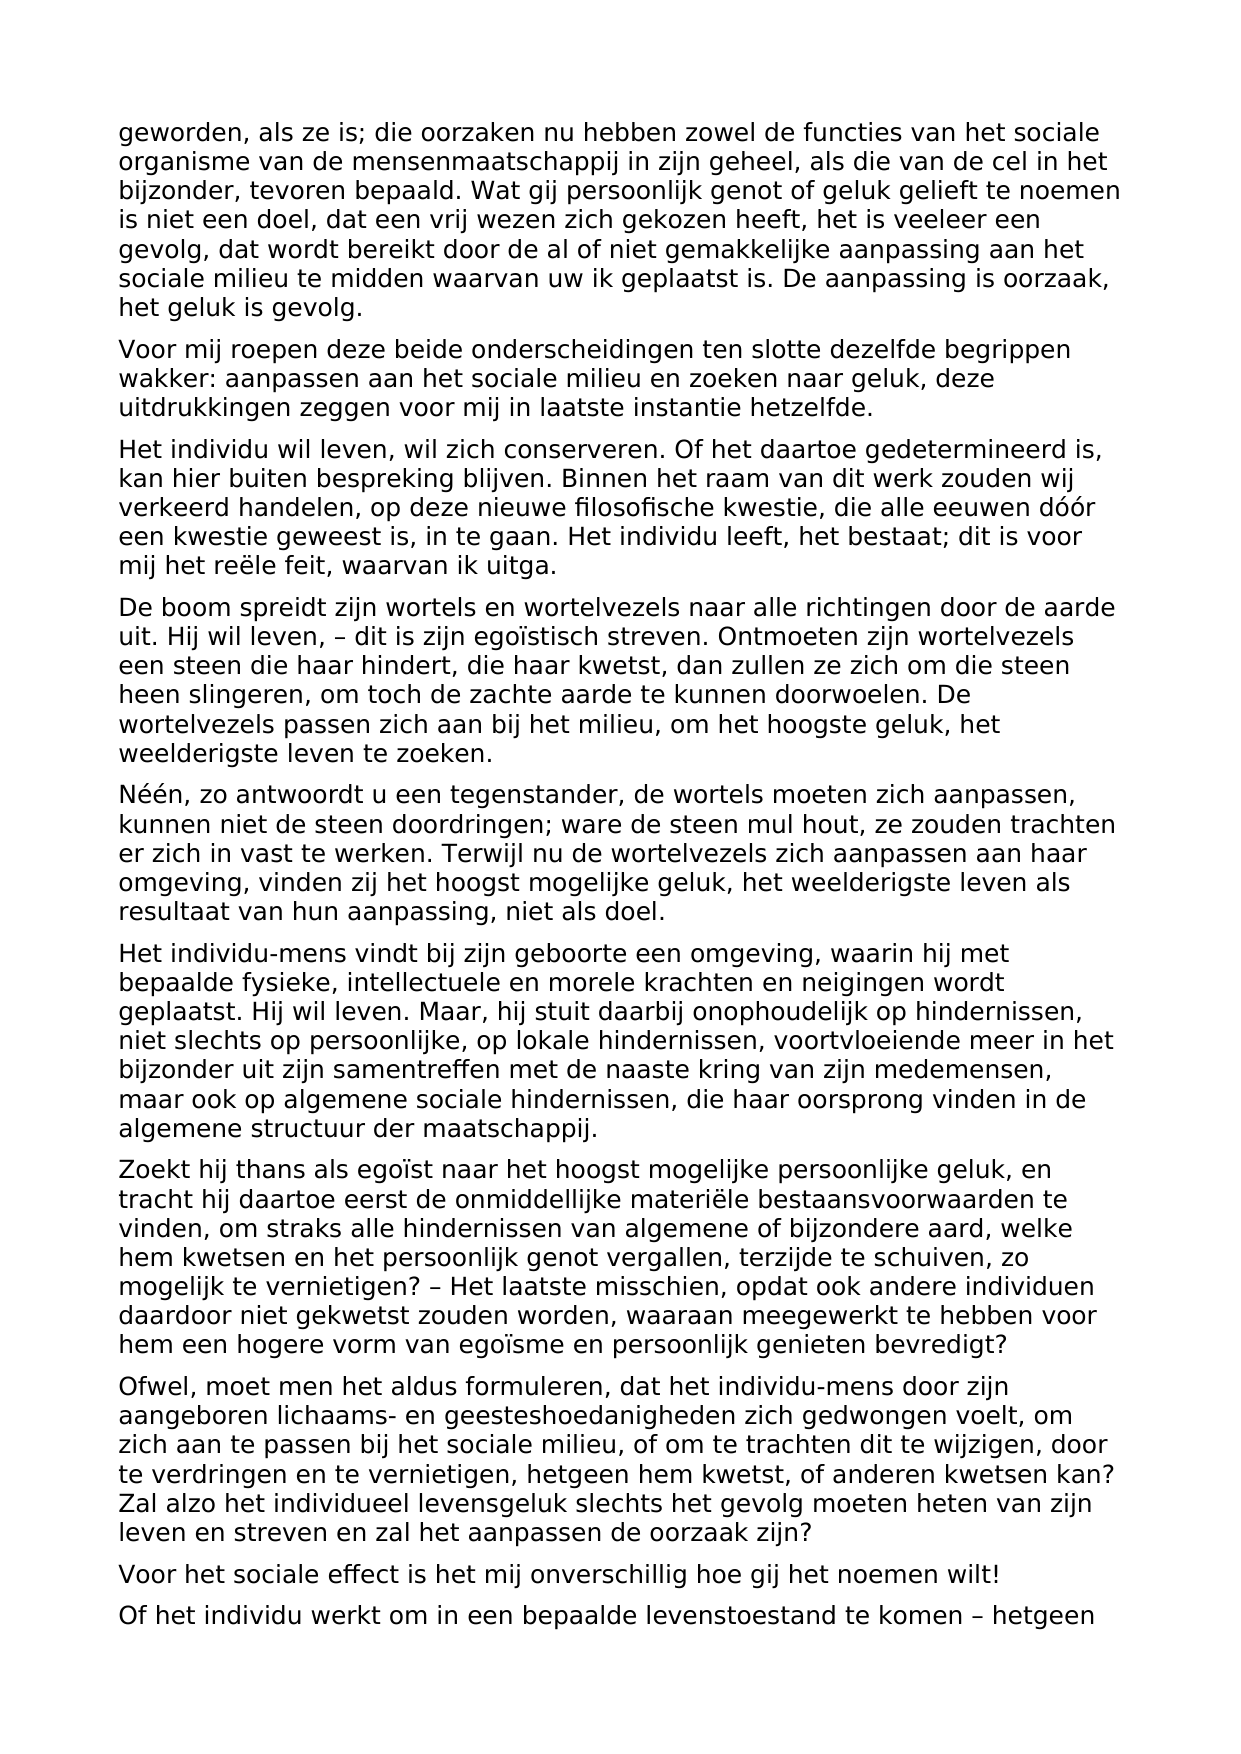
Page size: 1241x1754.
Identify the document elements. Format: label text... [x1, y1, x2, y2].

text Het individu-mens vindt bij zijn geboorte een omgeving, waarin hij met bepaalde fysieke, intellectuele en morele krachten en neigingen wordt geplaatst. Hij wil leven. Maar, hij stuit daarbij onophoudelijk op hindernissen, niet slechts op persoonlijke, op lokale hindernissen, voortvloeiende meer in het bijzonder uit zijn samentreffen met de naaste kring van zijn medemensen, maar ook op algemene sociale hindernissen, die haar oorsprong vinden in de algemene structuur der maatschappij. [118, 939, 1122, 1143]
text Ofwel, moet men het aldus formuleren, dat het individu-mens door zijn aangeboren lichaams- en geesteshoedanigheden zich gedwongen voelt, om zich aan te passen bij het sociale milieu, of om te trachten dit te wijzigen, door te verdringen en te vernietigen, hetgeen hem kwetst, of anderen kwetsen kan? Zal alzo het individueel levensgeluk slechts het gevolg moeten heten van zijn leven en streven en zal het aanpassen de oorzaak zijn? [118, 1372, 1122, 1547]
text Zoekt hij thans als egoïst naar het hoogst mogelijke persoonlijke geluk, en tracht hij daartoe eerst de onmiddellijke materiële bestaansvoorwaarden te vinden, om straks alle hindernissen van algemene of bijzondere aard, welke hem kwetsen en het persoonlijk genot vergallen, terzijde te schuiven, zo mogelijk te vernietigen? – Het laatste misschien, opdat ook andere individuen daardoor niet gekwetst zouden worden, waaraan meegewerkt te hebben voor hem een hogere vorm van egoïsme en persoonlijk genieten bevredigt? [118, 1156, 1122, 1360]
text Het individu wil leven, wil zich conserveren. Of het daartoe gedetermineerd is, kan hier buiten bespreking blijven. Binnen het raam van dit werk zouden wij verkeerd handelen, op deze nieuwe filosofische kwestie, die alle eeuwen dóór een kwestie geweest is, in te gaan. Het individu leeft, het bestaat; dit is voor mij het reële feit, waarvan ik uitga. [118, 435, 1122, 581]
text Voor het sociale effect is het mij onverschillig hoe gij het noemen wilt! [118, 1560, 1122, 1589]
text geworden, als ze is; die oorzaken nu hebben zowel de functies van het sociale organisme van de mensenmaatschappij in zijn geheel, als die van de cel in het bijzonder, tevoren bepaald. Wat gij persoonlijk genot of geluk gelieft te noemen is niet een doel, dat een vrij wezen zich gekozen heeft, het is veeleer een gevolg, dat wordt bereikt door de al of niet gemakkelijke aanpassing aan het sociale milieu te midden waarvan uw ik geplaatst is. De aanpassing is oorzaak, het geluk is gevolg. [118, 118, 1122, 322]
text Néén, zo antwoordt u een tegenstander, de wortels moeten zich aanpassen, kunnen niet de steen doordringen; ware de steen mul hout, ze zouden trachten er zich in vast te werken. Terwijl nu de wortelvezels zich aanpassen aan haar omgeving, vinden zij het hoogst mogelijke geluk, het weelderigste leven als resultaat van hun aanpassing, niet als doel. [118, 781, 1122, 926]
text De boom spreidt zijn wortels en wortelvezels naar alle richtingen door de aarde uit. Hij wil leven, – dit is zijn egoïstisch streven. Ontmoeten zijn wortelvezels een steen die haar hindert, die haar kwetst, dan zullen ze zich om die steen heen slingeren, om toch de zachte aarde te kunnen doorwoelen. De wortelvezels passen zich aan bij het milieu, om het hoogste geluk, het weelderigste leven te zoeken. [118, 593, 1122, 768]
text Voor mij roepen deze beide onderscheidingen ten slotte dezelfde begrippen wakker: aanpassen aan het sociale milieu en zoeken naar geluk, deze uitdrukkingen zeggen voor mij in laatste instantie hetzelfde. [118, 335, 1122, 422]
text Of het individu werkt om in een bepaalde levenstoestand te komen – hetgeen [118, 1601, 1122, 1631]
